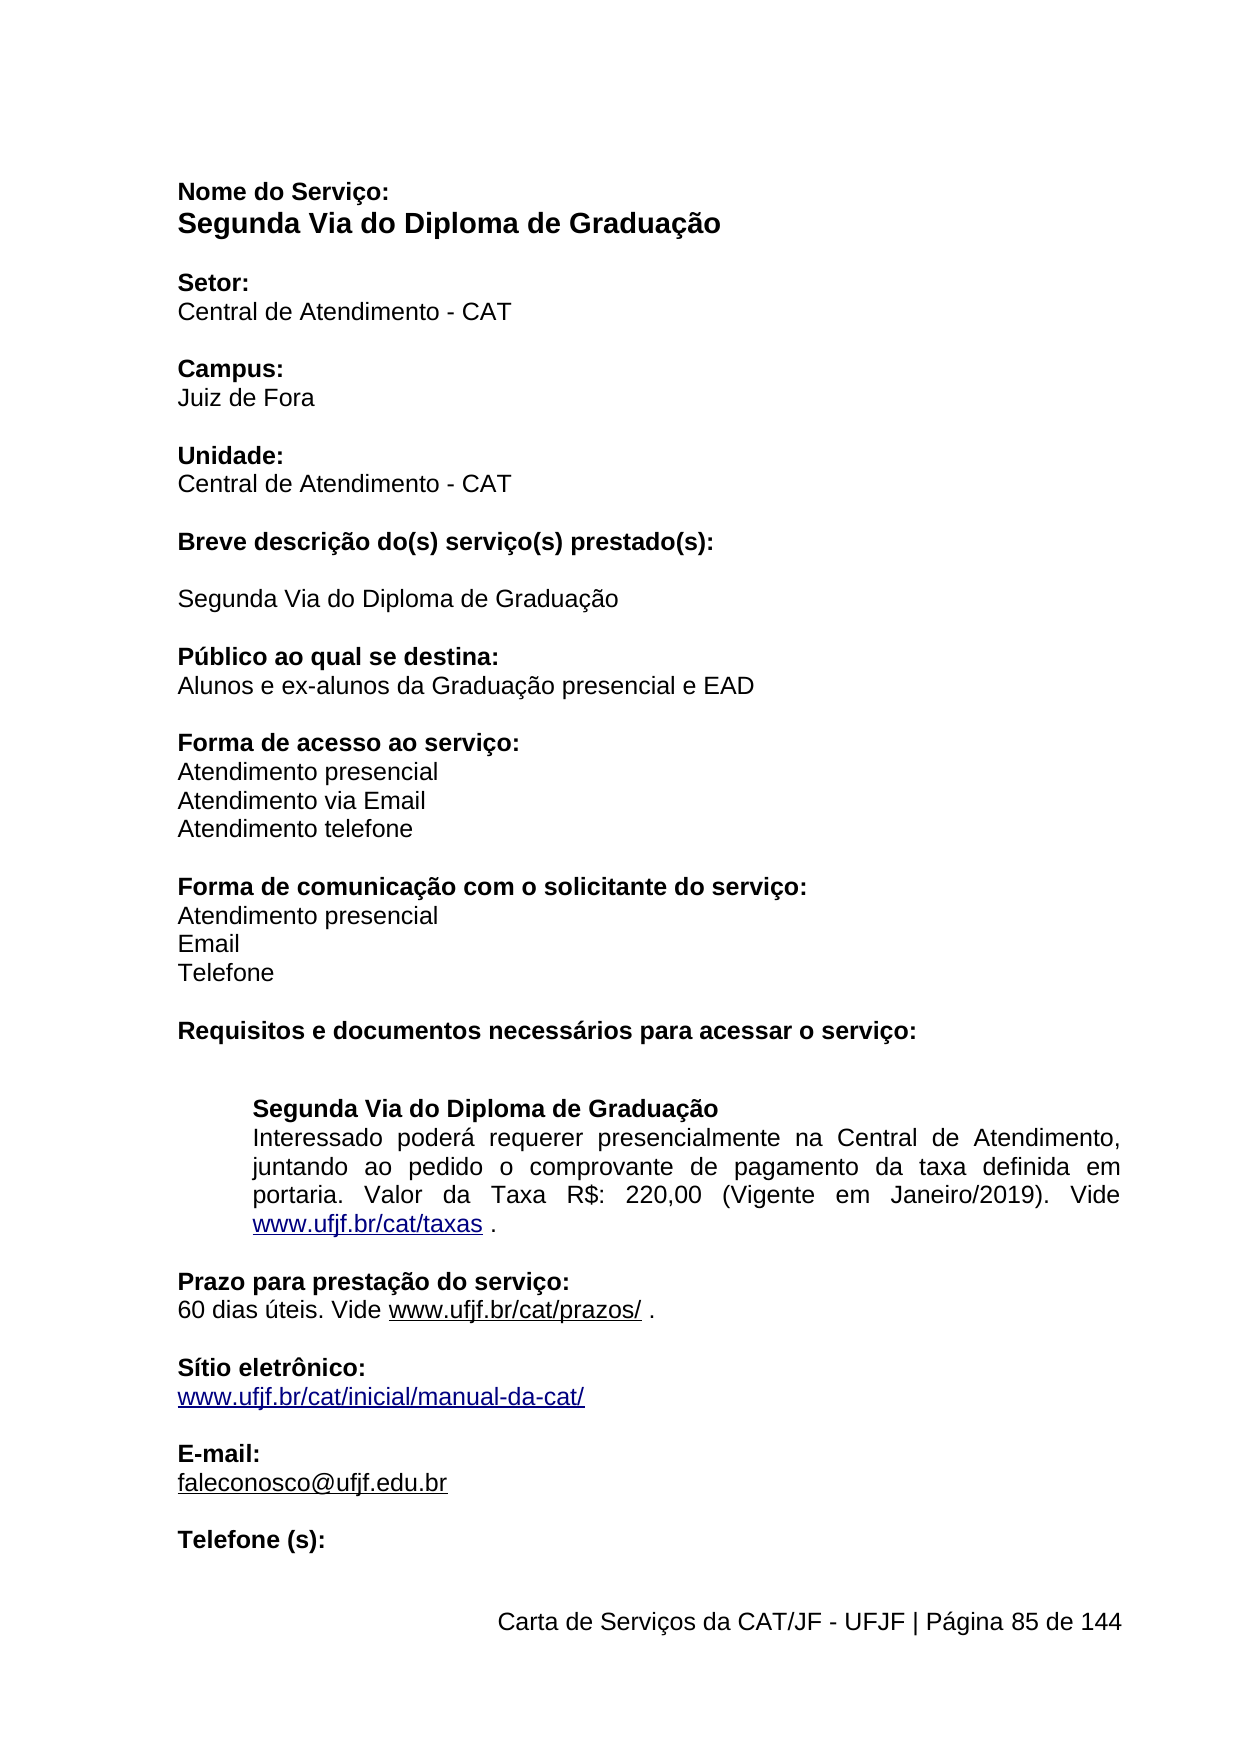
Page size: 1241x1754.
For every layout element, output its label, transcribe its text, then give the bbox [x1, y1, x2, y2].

text Telefone (s): [177, 1525, 1122, 1554]
text Requisitos e documentos necessários para acessar o serviço: [177, 1016, 1122, 1073]
text 60 dias úteis. Vide www.ufjf.br/cat/prazos/ . [177, 1295, 1122, 1353]
text Breve descrição do(s) serviço(s) prestado(s): Segunda Via do Diploma de Graduação [177, 527, 1122, 642]
text Interessado poderá requerer presencialmente na Central de Atendimento, juntando ao pedido o comprovante de pagamento da taxa definida em portaria. Valor da Taxa R$: 220,00 (Vigente em Janeiro/2019). Vide www.ufjf.br/cat/taxas . [252, 1123, 1122, 1238]
subtitle Segunda Via do Diploma de Graduação [177, 1094, 1122, 1123]
text faleconosco@ufjf.edu.br [177, 1468, 1122, 1497]
text Prazo para prestação do serviço: [177, 1267, 1122, 1295]
text E-mail: [177, 1439, 1122, 1468]
subtitle Segunda Via do Diploma de Graduação [177, 206, 1122, 239]
text Sítio eletrônico: www.ufjf.br/cat/inicial/manual-da-cat/ [177, 1353, 1122, 1410]
text Campus: Juiz de Fora [177, 354, 1122, 412]
text Forma de comunicação com o solicitante do serviço: Atendimento presencial Email Telefone [177, 872, 1122, 987]
text Unidade: Central de Atendimento - CAT [177, 441, 1122, 498]
text Público ao qual se destina: Alunos e ex-alunos da Graduação presencial e EAD [177, 642, 1122, 728]
text Setor: Central de Atendimento - CAT [177, 268, 1122, 326]
text Forma de acesso ao serviço: Atendimento presencial Atendimento via Email Atendimento telefone [177, 728, 1122, 843]
text Nome do Serviço: [177, 177, 1122, 206]
